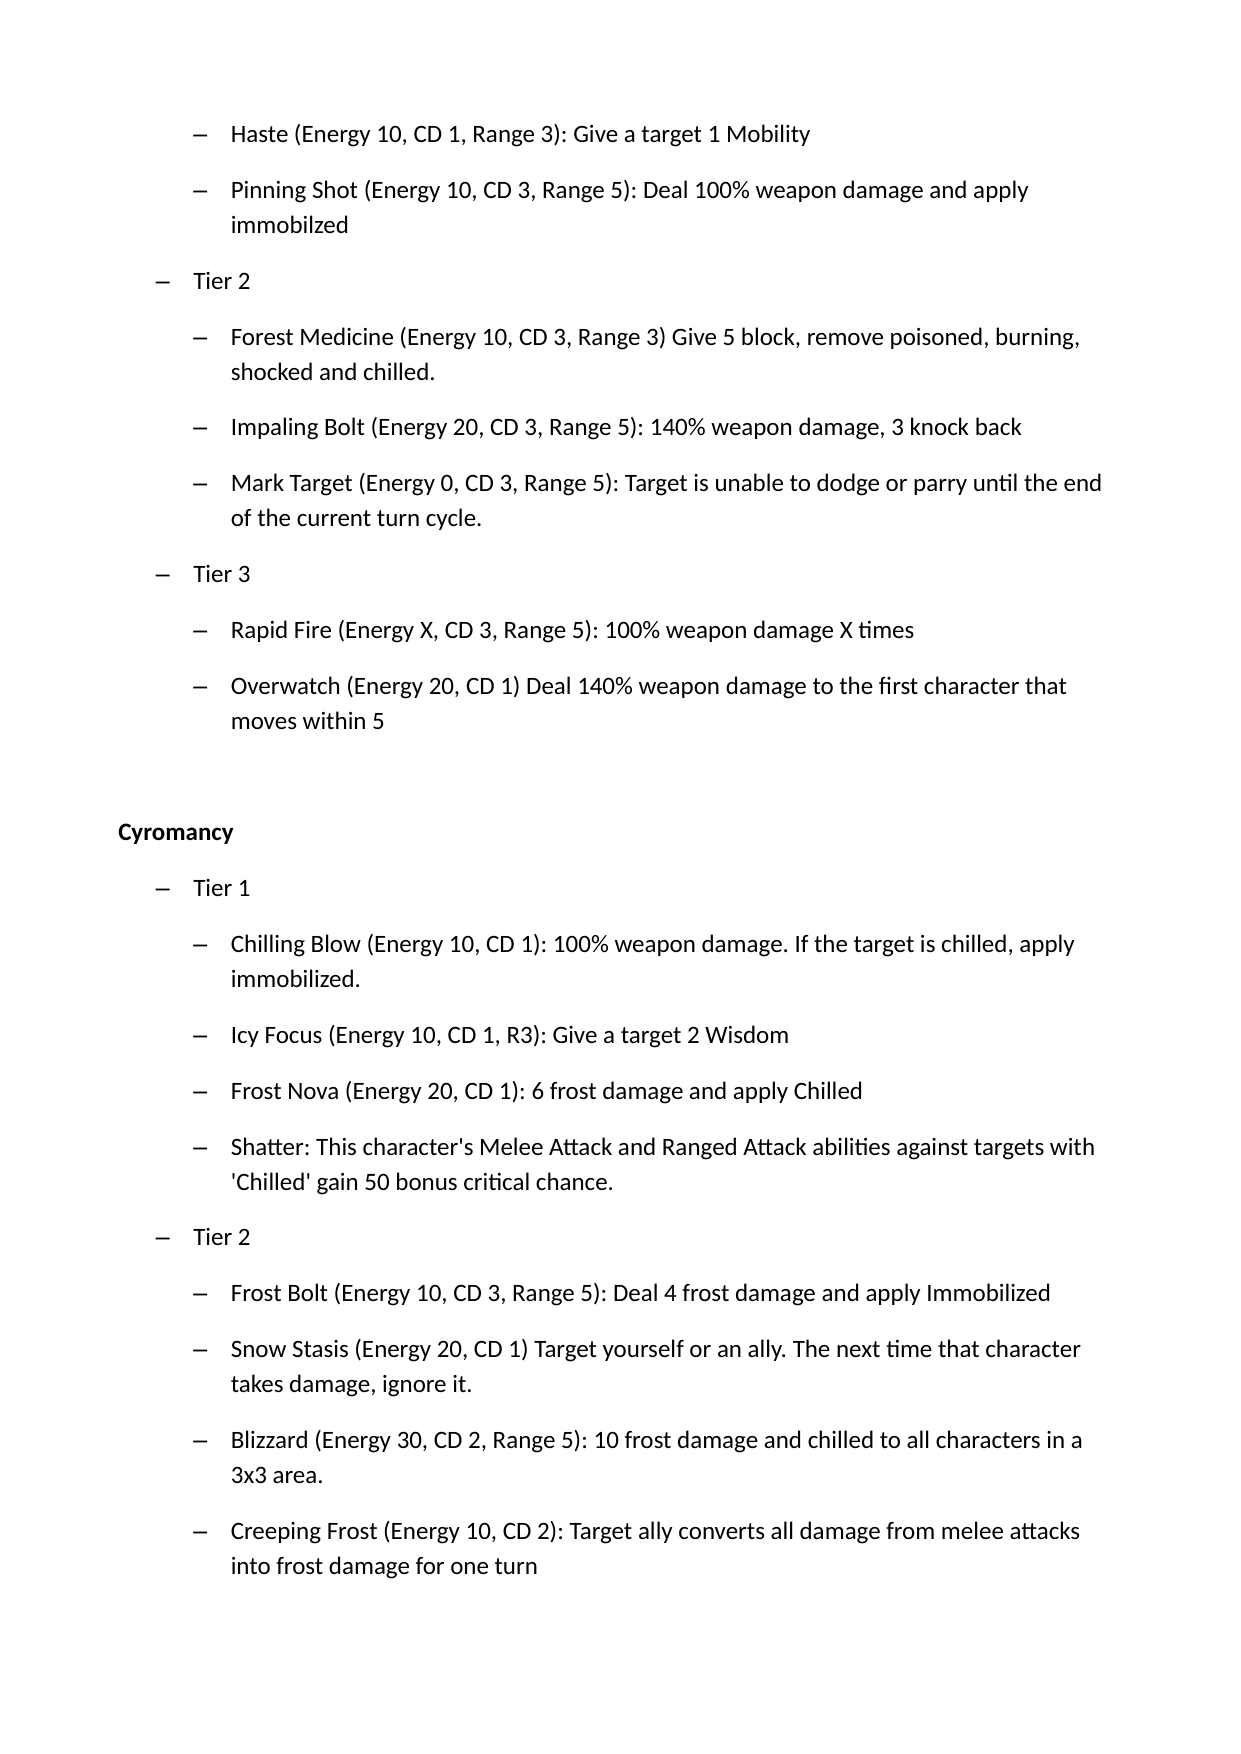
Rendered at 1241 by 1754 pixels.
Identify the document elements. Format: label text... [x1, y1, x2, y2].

list Icy Focus (Energy 10, CD 1, R3): Give a target 2 Wisdom [193, 1019, 1122, 1049]
list Pinning Shot (Energy 10, CD 3, Range 5): Deal 100% weapon damage and apply immobilzed [193, 174, 1122, 239]
list Rapid Fire (Energy X, CD 3, Range 5): 100% weapon damage X times [193, 614, 1122, 644]
text Cyromancy [118, 816, 1122, 847]
list Tier 1 [156, 872, 1122, 903]
list Forest Medicine (Energy 10, CD 3, Range 3) Give 5 block, remove poisoned, burning, shocked and chilled. [193, 321, 1122, 386]
list Tier 2 [156, 1221, 1122, 1252]
list Tier 3 [156, 558, 1122, 589]
list Impaling Bolt (Energy 20, CD 3, Range 5): 140% weapon damage, 3 knock back [193, 411, 1122, 442]
list Chilling Blow (Energy 10, CD 1): 100% weapon damage. If the target is chilled, apply immobilized. [193, 928, 1122, 994]
list Snow Stasis (Energy 20, CD 1) Target yourself or an ally. The next time that character takes damage, ignore it. [193, 1333, 1122, 1399]
list Haste (Energy 10, CD 1, Range 3): Give a target 1 Mobility [193, 118, 1122, 149]
list Tier 2 [156, 265, 1122, 295]
list Frost Nova (Energy 20, CD 1): 6 frost damage and apply Chilled [193, 1075, 1122, 1105]
list Mark Target (Energy 0, CD 3, Range 5): Target is unable to dodge or parry until the end of the current turn cycle. [193, 467, 1122, 533]
list Creeping Frost (Energy 10, CD 2): Target ally converts all damage from melee attacks into frost damage for one turn [193, 1515, 1122, 1580]
list Frost Bolt (Energy 10, CD 3, Range 5): Deal 4 frost damage and apply Immobilized [193, 1277, 1122, 1308]
list Blizzard (Energy 30, CD 2, Range 5): 10 frost damage and chilled to all characters in a 3x3 area. [193, 1424, 1122, 1489]
list Overwatch (Energy 20, CD 1) Deal 140% weapon damage to the first character that moves within 5 [193, 670, 1122, 735]
list Shatter: This character's Melee Attack and Ranged Attack abilities against targets with 'Chilled' gain 50 bonus critical chance. [193, 1131, 1122, 1196]
